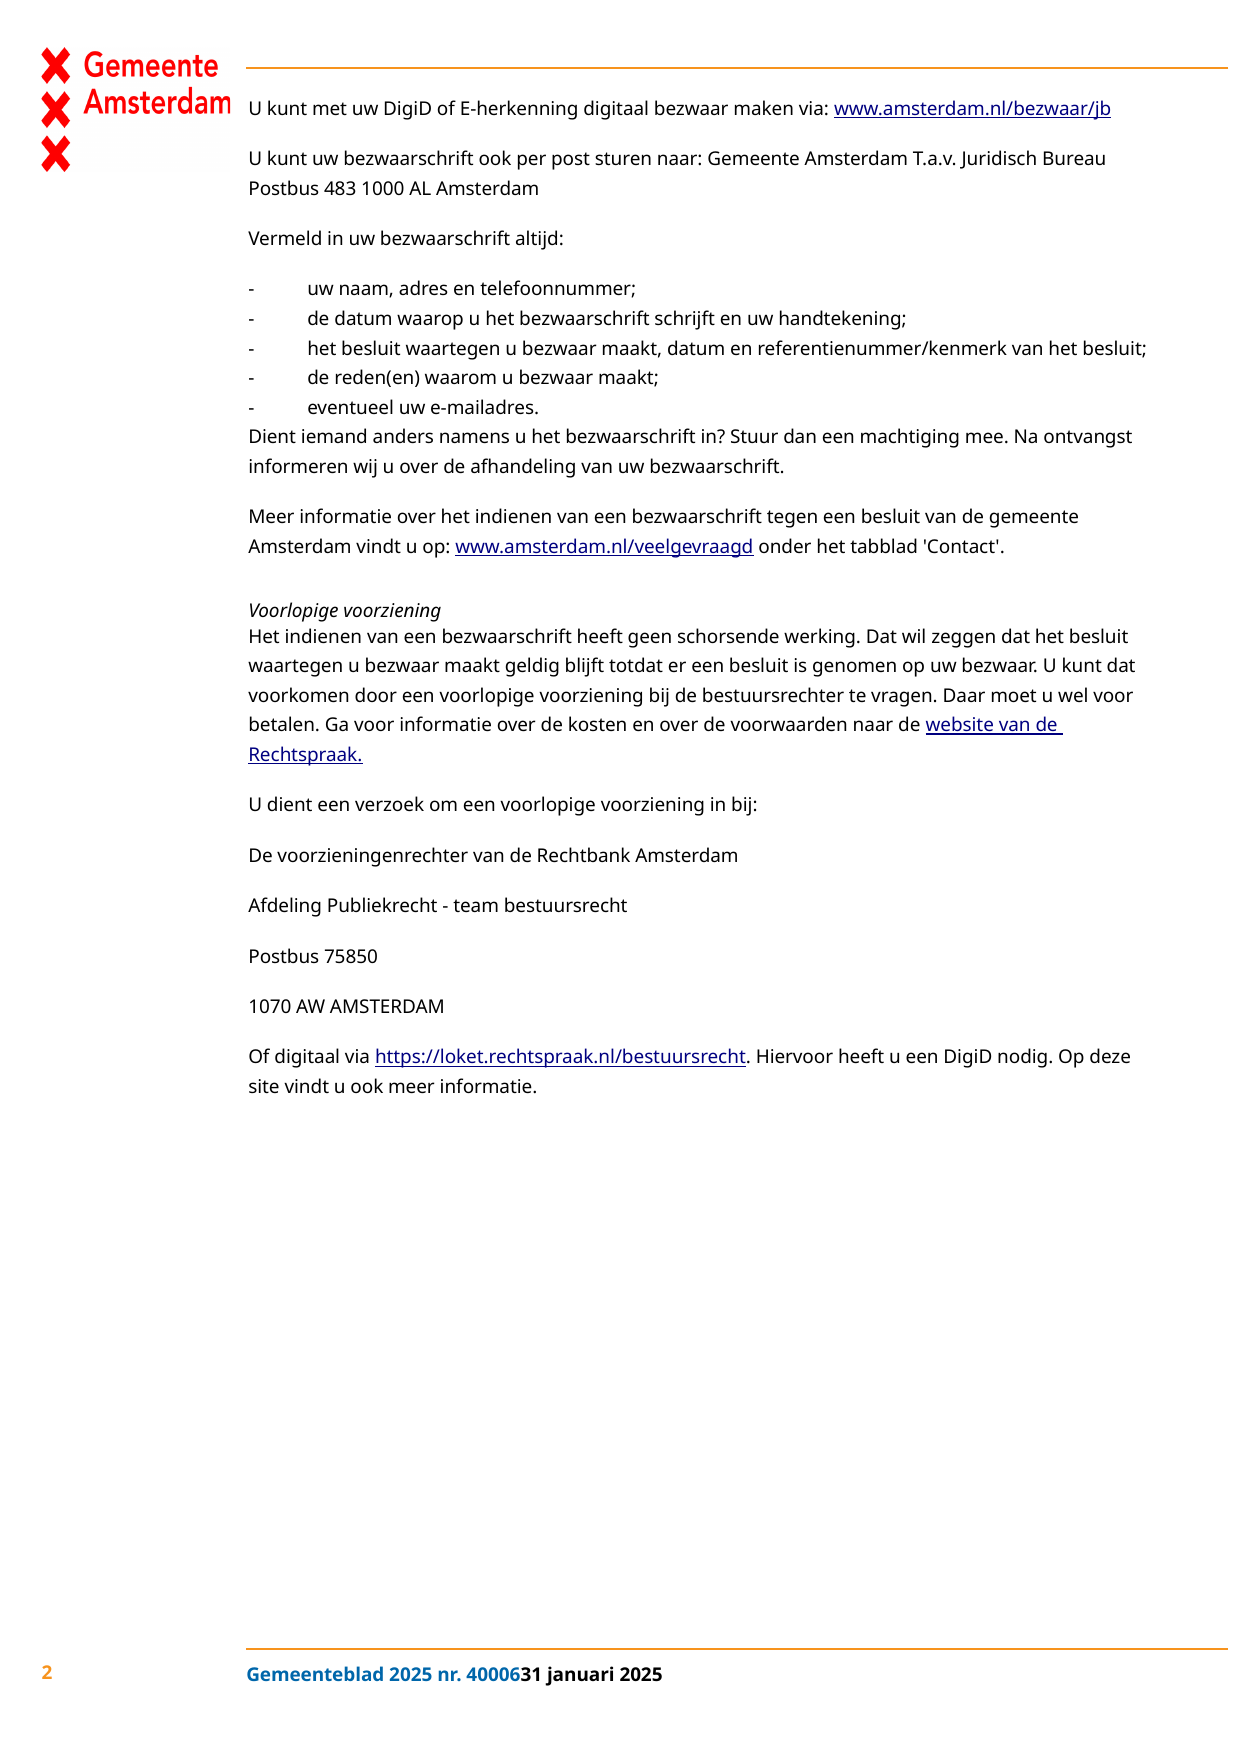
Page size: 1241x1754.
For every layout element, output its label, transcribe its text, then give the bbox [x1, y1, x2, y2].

text Afdeling Publiekrecht - team bestuursrecht [248, 892, 1152, 918]
text Of digitaal via https://loket.rechtspraak.nl/bestuursrecht. Hiervoor heeft u een DigiD nodig. Op deze site vindt u ook meer informatie. [248, 1044, 1152, 1099]
list de datum waarop u het bezwaarschrift schrijft en uw handtekening; [248, 305, 1152, 331]
text U kunt met uw DigiD of E-herkenning digitaal bezwaar maken via: www.amsterdam.nl/bezwaar/jb [248, 95, 1152, 121]
text De voorzieningenrechter van de Rechtbank Amsterdam [248, 842, 1152, 868]
list de reden(en) waarom u bezwaar maakt; [248, 364, 1152, 390]
text U kunt uw bezwaarschrift ook per post sturen naar: Gemeente Amsterdam T.a.v. Juridisch Bureau Postbus 483 1000 AL Amsterdam [248, 145, 1152, 201]
text Vermeld in uw bezwaarschrift altijd: [248, 225, 1152, 251]
text U dient een verzoek om een voorlopige voorziening in bij: [248, 792, 1152, 817]
text 1070 AW AMSTERDAM [248, 993, 1152, 1019]
text Postbus 75850 [248, 943, 1152, 968]
text Voorlopige voorziening [248, 597, 1152, 623]
list eventueel uw e-mailadres. [248, 394, 1152, 420]
list het besluit waartegen u bezwaar maakt, datum en referentienummer/kenmerk van het besluit; [248, 335, 1152, 361]
list uw naam, adres en telefoonnummer; [248, 276, 1152, 301]
text Het indienen van een bezwaarschrift heeft geen schorsende werking. Dat wil zeggen dat het besluit waartegen u bezwaar maakt geldig blijft totdat er een besluit is genomen op uw bezwaar. U kunt dat voorkomen door een voorlopige voorziening bij de bestuursrechter te vragen. Daar moet u wel voor betalen. Ga voor informatie over de kosten en over de voorwaarden naar de website van de Rechtspraak. [248, 623, 1152, 767]
picture [41, 47, 231, 172]
text Meer informatie over het indienen van een bezwaarschrift tegen een besluit van de gemeente Amsterdam vindt u op: www.amsterdam.nl/veelgevraagd onder het tabblad 'Contact'. [248, 503, 1152, 559]
text Dient iemand anders namens u het bezwaarschrift in? Stuur dan een machtiging mee. Na ontvangst informeren wij u over de afhandeling van uw bezwaarschrift. [248, 423, 1152, 479]
